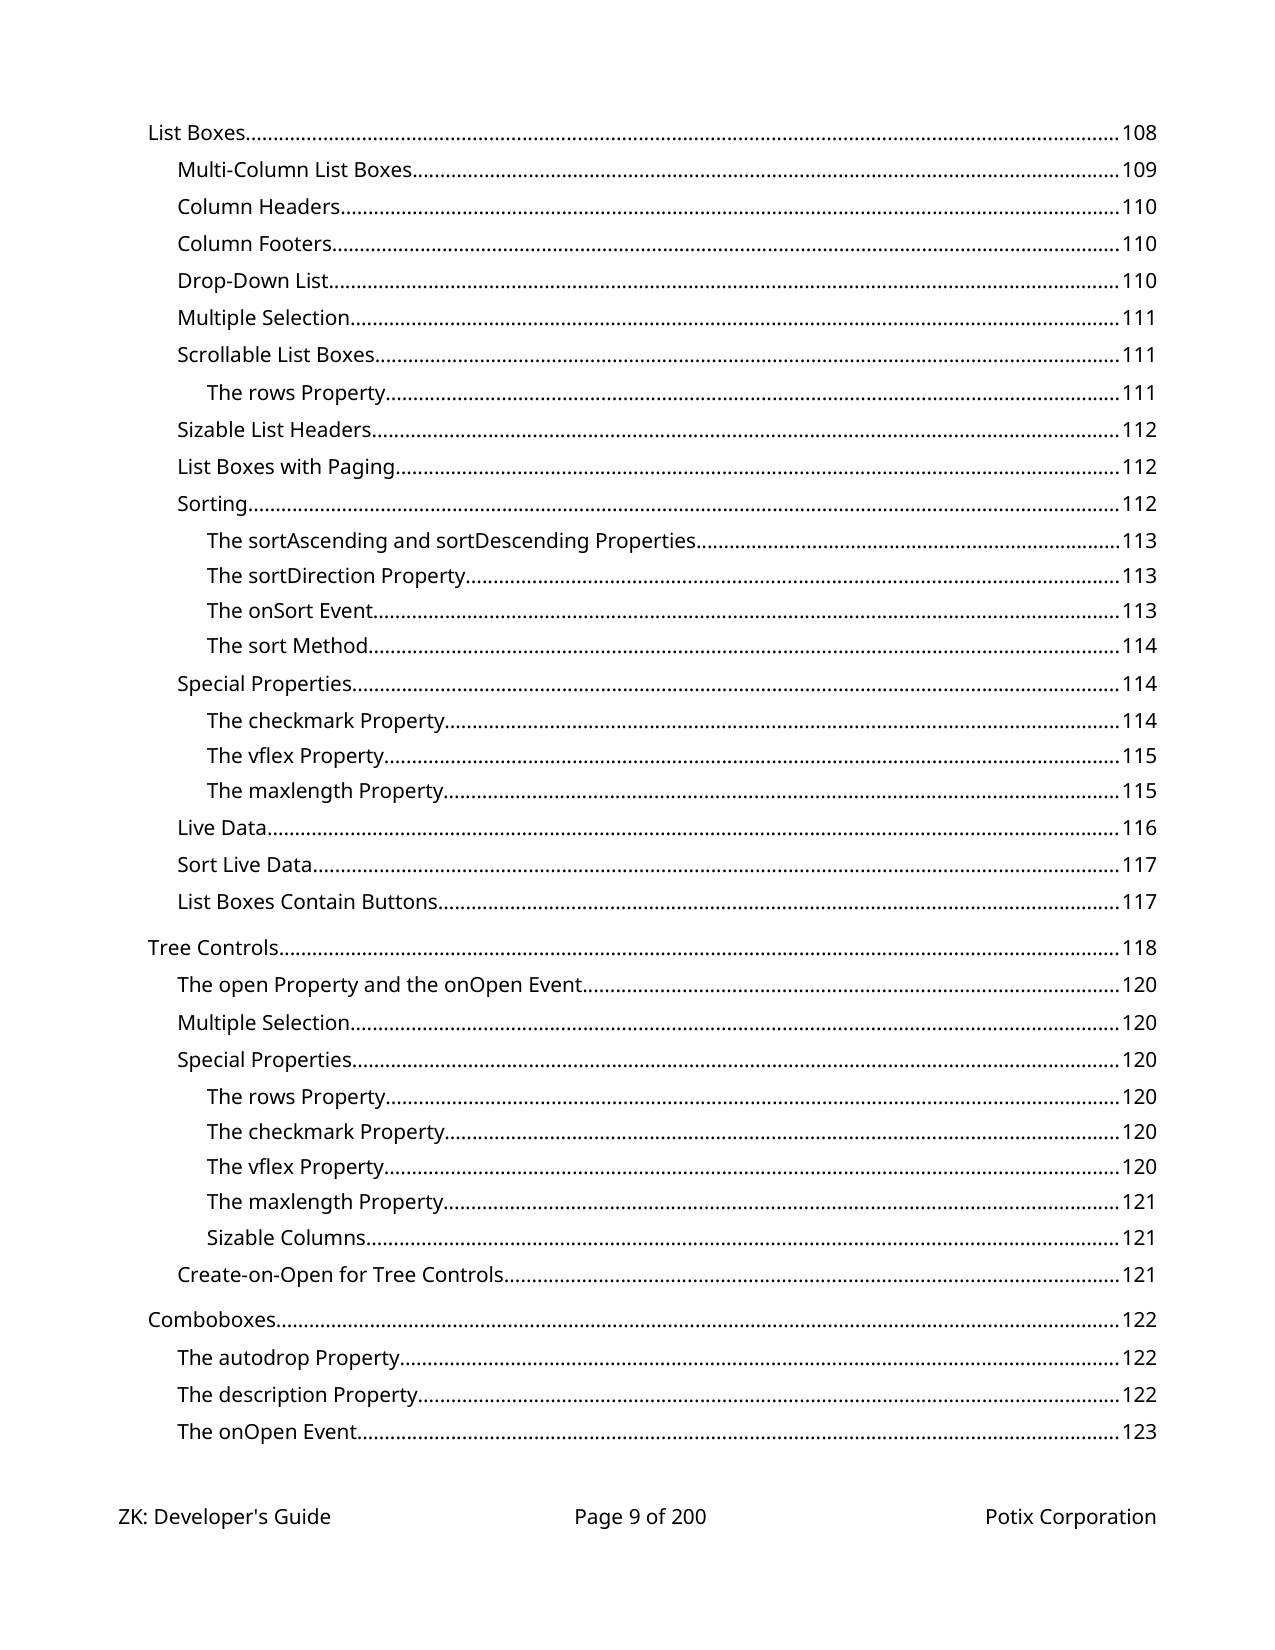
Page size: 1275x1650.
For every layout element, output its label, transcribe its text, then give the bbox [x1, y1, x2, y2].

text The maxlength Property 115 [207, 776, 1157, 804]
text The open Property and the onOpen Event 120 [177, 971, 1157, 999]
text List Boxes with Paging 112 [177, 452, 1157, 480]
text Scrollable List Boxes 111 [177, 341, 1157, 369]
text The checkmark Property 114 [207, 706, 1157, 734]
text Sizable List Headers 112 [177, 415, 1157, 443]
text Drop-Down List 110 [177, 266, 1157, 295]
text The rows Property 120 [207, 1082, 1157, 1110]
text Sort Live Data 117 [177, 850, 1157, 879]
text Column Headers 110 [177, 192, 1157, 221]
text Tree Controls 118 [148, 933, 1157, 962]
text The sortDirection Property 113 [207, 561, 1157, 589]
text List Boxes Contain Buttons 117 [177, 887, 1157, 916]
text The vflex Property 120 [207, 1152, 1157, 1180]
text Multiple Selection 111 [177, 303, 1157, 332]
text The vflex Property 115 [207, 741, 1157, 769]
text Multiple Selection 120 [177, 1008, 1157, 1036]
text List Boxes 108 [148, 118, 1157, 146]
text The sort Method 114 [207, 632, 1157, 660]
text Column Footers 110 [177, 229, 1157, 258]
text Multi-Column List Boxes 109 [177, 155, 1157, 183]
text The description Property 122 [177, 1380, 1157, 1408]
text The maxlength Property 121 [207, 1187, 1157, 1216]
text Comboboxes 122 [148, 1306, 1157, 1334]
text The autodrop Property 122 [177, 1343, 1157, 1371]
text Sorting 112 [177, 489, 1157, 517]
text The rows Property 111 [207, 378, 1157, 406]
text Special Properties 120 [177, 1045, 1157, 1073]
text The onOpen Event 123 [177, 1417, 1157, 1445]
text The onSort Event 113 [207, 596, 1157, 625]
text Create-on-Open for Tree Controls 121 [177, 1260, 1157, 1288]
text The checkmark Property 120 [207, 1117, 1157, 1145]
text The sortAscending and sortDescending Properties 113 [207, 526, 1157, 554]
text Sizable Columns 121 [207, 1223, 1157, 1251]
text Special Properties 114 [177, 669, 1157, 697]
text Live Data 116 [177, 813, 1157, 842]
